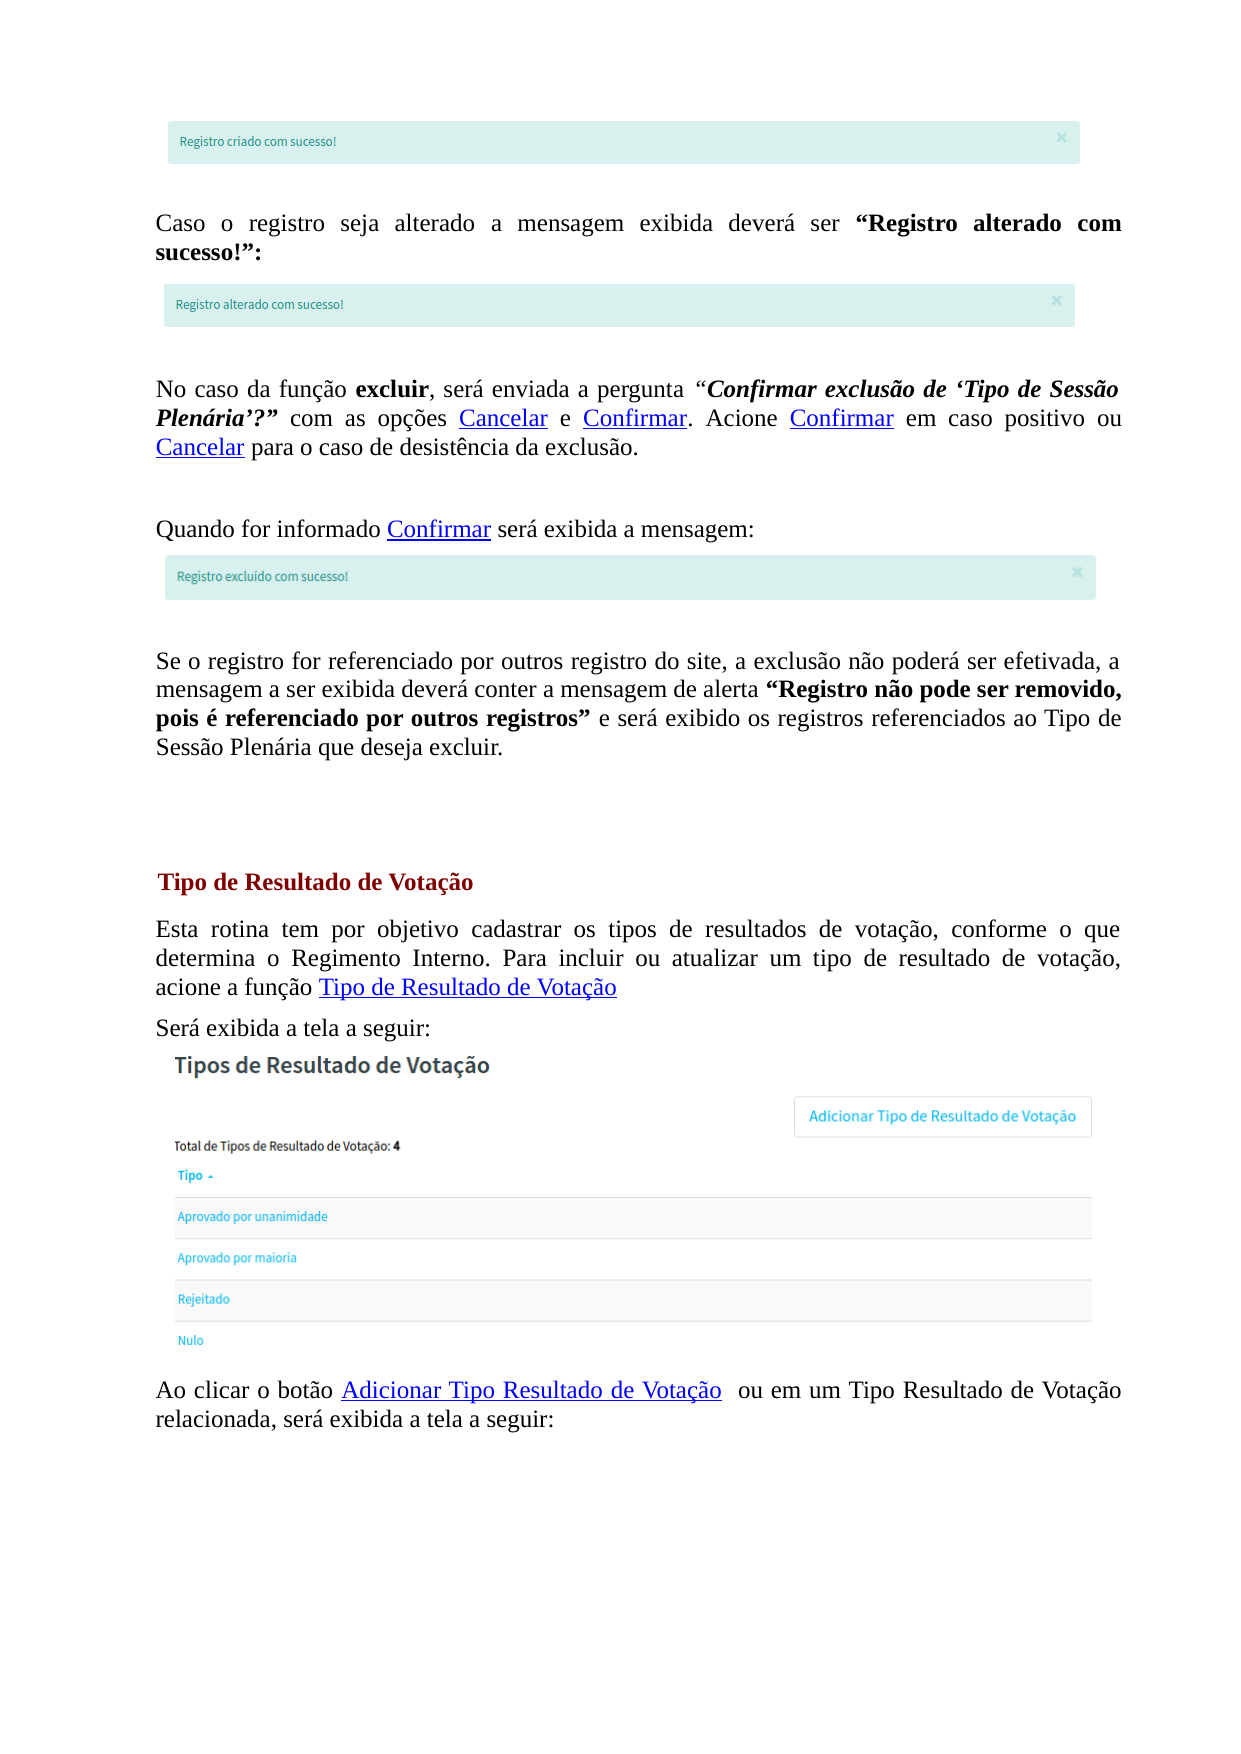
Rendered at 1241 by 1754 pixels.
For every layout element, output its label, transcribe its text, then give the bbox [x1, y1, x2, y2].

text Esta rotina tem por objetivo cadastrar os tipos de resultados de votação, conforme o que determina o Regimento Interno. Para incluir ou atualizar um tipo de resultado de votação, acione a função Tipo de Resultado de Votação [155, 914, 1122, 1001]
text Caso o registro seja alterado a mensagem exibida deverá ser “Registro alterado com sucesso!”: [155, 208, 1122, 266]
text No caso da função excluir, será enviada a pergunta “Confirmar exclusão de ‘Tipo de Sessão Plenária’?” com as opções Cancelar e Confirmar. Acione Confirmar em caso positivo ou Cancelar para o caso de desistência da exclusão. [156, 374, 1122, 461]
text Será exibida a tela a seguir: [155, 1013, 1122, 1042]
picture [165, 118, 1093, 167]
picture [175, 1054, 1097, 1358]
picture [161, 552, 1099, 605]
text Ao clicar o botão Adicionar Tipo Resultado de Votação ou em um Tipo Resultado de Votação relacionada, será exibida a tela a seguir: [155, 1375, 1122, 1432]
text Quando for informado Confirmar será exibida a mensagem: [156, 514, 1122, 543]
text Tipo de Resultado de Votação [156, 867, 1122, 896]
text Se o registro for referenciado por outros registro do site, a exclusão não poderá ser efetivada, a mensagem a ser exibida deverá conter a mensagem de alerta “Registro não pode ser removido, pois é referenciado por outros registros” e será exibido os registros referenciados ao Tipo de Sessão Plenária que deseja excluir. [156, 646, 1122, 761]
picture [157, 278, 1084, 333]
